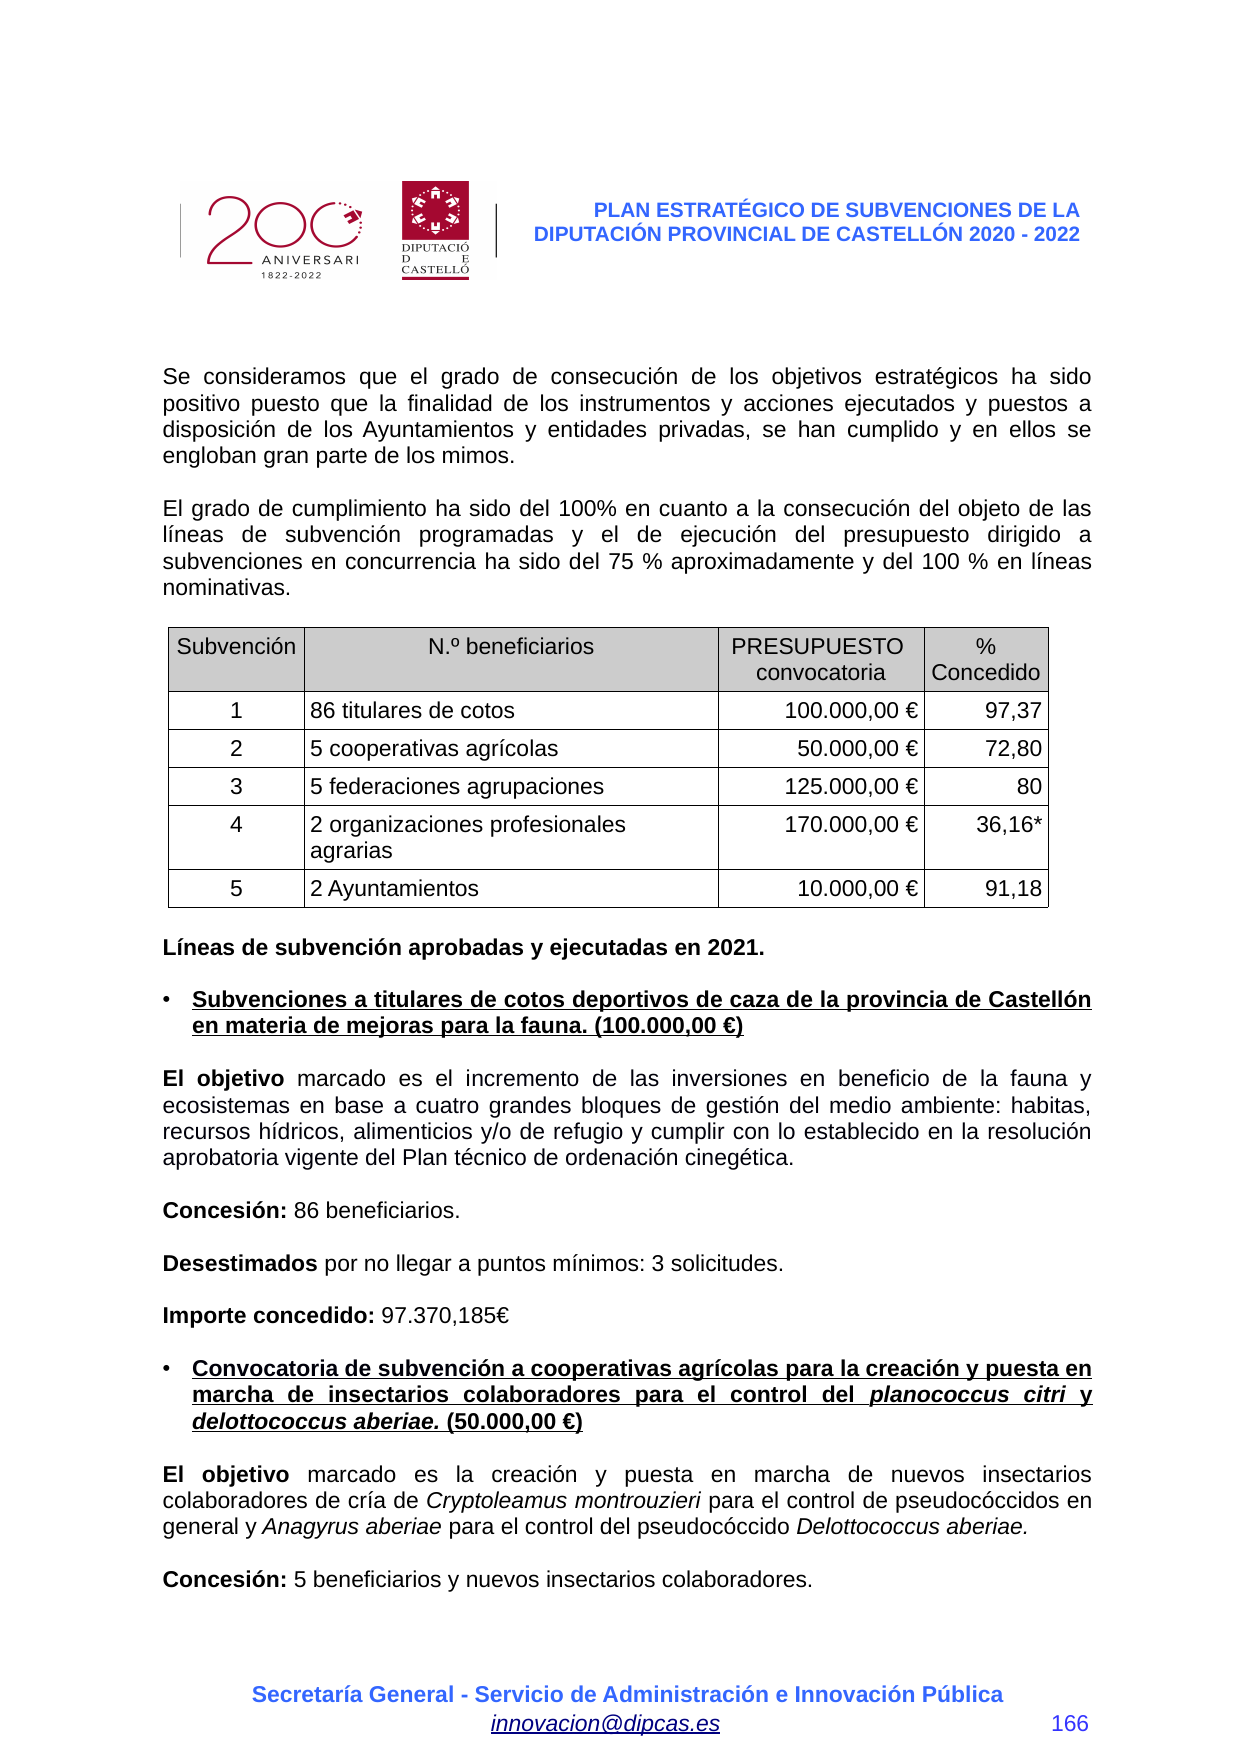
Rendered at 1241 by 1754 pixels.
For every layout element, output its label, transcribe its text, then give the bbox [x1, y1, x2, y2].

text Líneas de subvención aprobadas y ejecutadas en 2021. [162, 933, 1092, 960]
list El objetivo marcado es el incremento de las inversiones en beneficio de la fauna y ecosistemas en base a cuatro grandes bloques de gestión del medio ambiente: habitas, recursos hídricos, alimenticios y/o de refugio y cumplir con lo establecido en la resolución aprobatoria vigente del Plan técnico de ordenación cinegética. [162, 1065, 1092, 1171]
list Convocatoria de subvención a cooperativas agrícolas para la creación y puesta en marcha de insectarios colaboradores para el control del planococcus citri y delottococcus aberiae. (50.000,00 €) [162, 1355, 1092, 1434]
text Concesión: 86 beneficiarios. [162, 1197, 1092, 1223]
text Desestimados por no llegar a puntos mínimos: 3 solicitudes. [162, 1250, 1092, 1276]
table_cell 2 organizaciones profesionales agrarias [305, 806, 718, 869]
text Importe concedido: 97.370,185€ [162, 1302, 1092, 1329]
table_cell 10.000,00 € [719, 870, 924, 907]
table_cell 100.000,00 € [719, 692, 924, 729]
text Concesión: 5 beneficiarios y nuevos insectarios colaboradores. [162, 1566, 1092, 1592]
text El objetivo marcado es la creación y puesta en marcha de nuevos insectarios colaboradores de cría de Cryptoleamus montrouzieri para el control de pseudocóccidos en general y Anagyrus aberiae para el control del pseudocóccido Delottococcus aberiae. [162, 1461, 1092, 1539]
table_cell 5 cooperativas agrícolas [305, 730, 718, 767]
table_cell 125.000,00 € [719, 768, 924, 805]
table_header Subvención [169, 628, 304, 691]
table_cell 86 titulares de cotos [305, 692, 718, 729]
table_cell 1 [169, 692, 304, 729]
table_cell 91,18 [925, 870, 1048, 907]
table_header N.º beneficiarios [305, 628, 718, 691]
table_cell 80 [925, 768, 1048, 805]
table_cell 97,37 [925, 692, 1048, 729]
table_cell 5 federaciones agrupaciones [305, 768, 718, 805]
table_cell 72,80 [925, 730, 1048, 767]
list Subvenciones a titulares de cotos deportivos de caza de la provincia de Castellón en materia de mejoras para la fauna. (100.000,00 €) [162, 986, 1092, 1039]
table_header % Concedido [925, 628, 1048, 691]
table_cell 2 [169, 730, 304, 767]
picture [180, 181, 497, 280]
table_cell 3 [169, 768, 304, 805]
table_cell 2 Ayuntamientos [305, 870, 718, 907]
table_cell 36,16* [925, 806, 1048, 869]
text Se consideramos que el grado de consecución de los objetivos estratégicos ha sido positivo puesto que la finalidad de los instrumentos y acciones ejecutados y puestos a disposición de los Ayuntamientos y entidades privadas, se han cumplido y en ellos se engloban gran parte de los mimos. [162, 363, 1092, 469]
table_cell 50.000,00 € [719, 730, 924, 767]
text El grado de cumplimiento ha sido del 100% en cuanto a la consecución del objeto de las líneas de subvención programadas y el de ejecución del presupuesto dirigido a subvenciones en concurrencia ha sido del 75 % aproximadamente y del 100 % en líneas nominativas. [162, 495, 1092, 600]
table_cell 170.000,00 € [719, 806, 924, 869]
table_cell 5 [169, 870, 304, 907]
table_header PRESUPUESTO convocatoria [719, 628, 924, 691]
table_cell 4 [169, 806, 304, 869]
